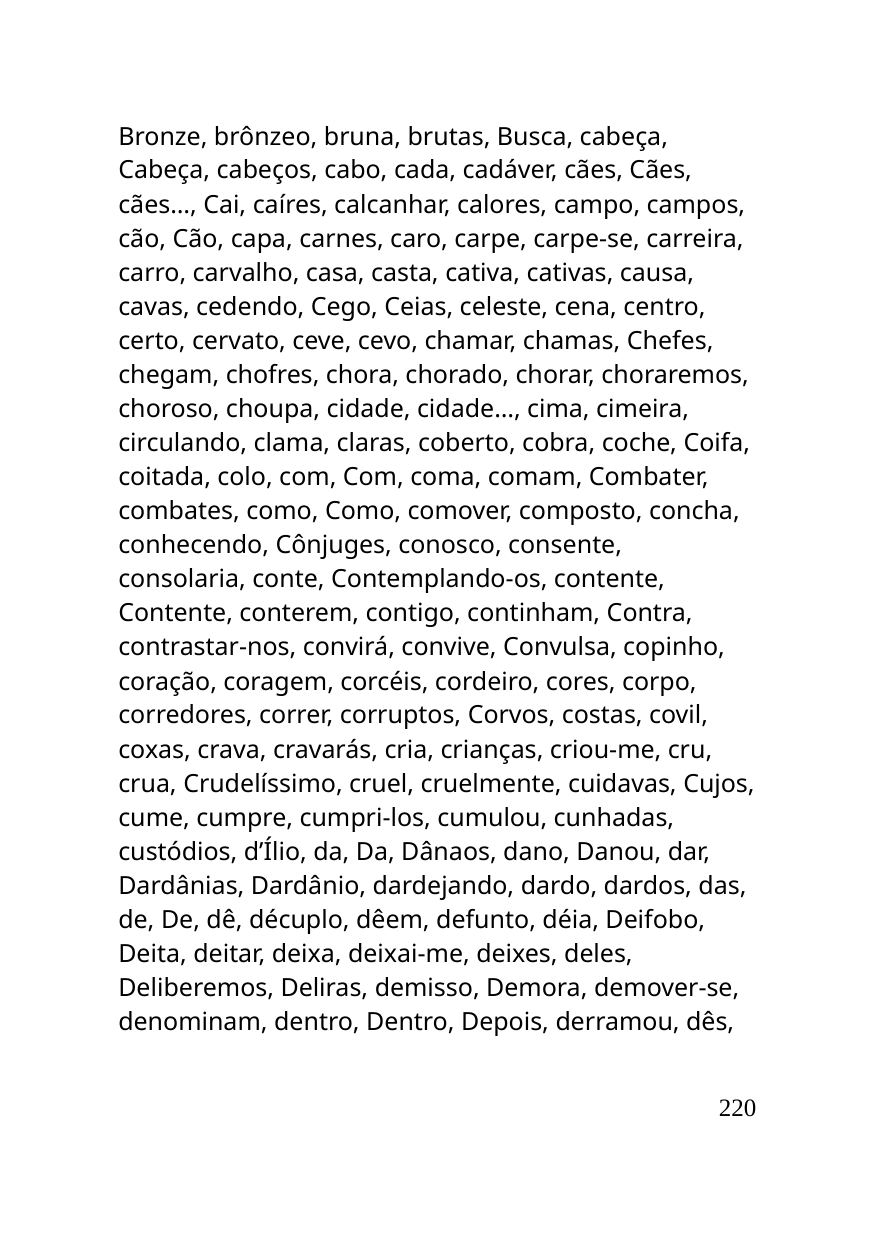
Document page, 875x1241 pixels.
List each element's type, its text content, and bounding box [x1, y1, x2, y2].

text Bronze, brônzeo, bruna, brutas, Busca, cabeça, Cabeça, cabeços, cabo, cada, cadáver, cães, Cães, cães…, Cai, caíres, calcanhar, calores, campo, campos, cão, Cão, capa, carnes, caro, carpe, carpe-se, carreira, carro, carvalho, casa, casta, cativa, cativas, causa, cavas, cedendo, Cego, Ceias, celeste, cena, centro, certo, cervato, ceve, cevo, chamar, chamas, Chefes, chegam, chofres, chora, chorado, chorar, choraremos, choroso, choupa, cidade, cidade…, cima, cimeira, circulando, clama, claras, coberto, cobra, coche, Coifa, coitada, colo, com, Com, coma, comam, Combater, combates, como, Como, comover, composto, concha, conhecendo, Cônjuges, conosco, consente, consolaria, conte, Contemplando-os, contente, Contente, conterem, contigo, continham, Contra, contrastar-nos, convirá, convive, Convulsa, copinho, coração, coragem, corcéis, cordeiro, cores, corpo, corredores, correr, corruptos, Corvos, costas, covil, coxas, crava, cravarás, cria, crianças, criou-me, cru, crua, Crudelíssimo, cruel, cruelmente, cuidavas, Cujos, cume, cumpre, cumpri-los, cumulou, cunhadas, custódios, d’Ílio, da, Da, Dânaos, dano, Danou, dar, Dardânias, Dardânio, dardejando, dardo, dardos, das, de, De, dê, décuplo, dêem, defunto, déia, Deifobo, Deita, deitar, deixa, deixai-me, deixes, deles, Deliberemos, Deliras, demisso, Demora, demover-se, denominam, dentro, Dentro, Depois, derramou, dês, [118, 118, 756, 1038]
